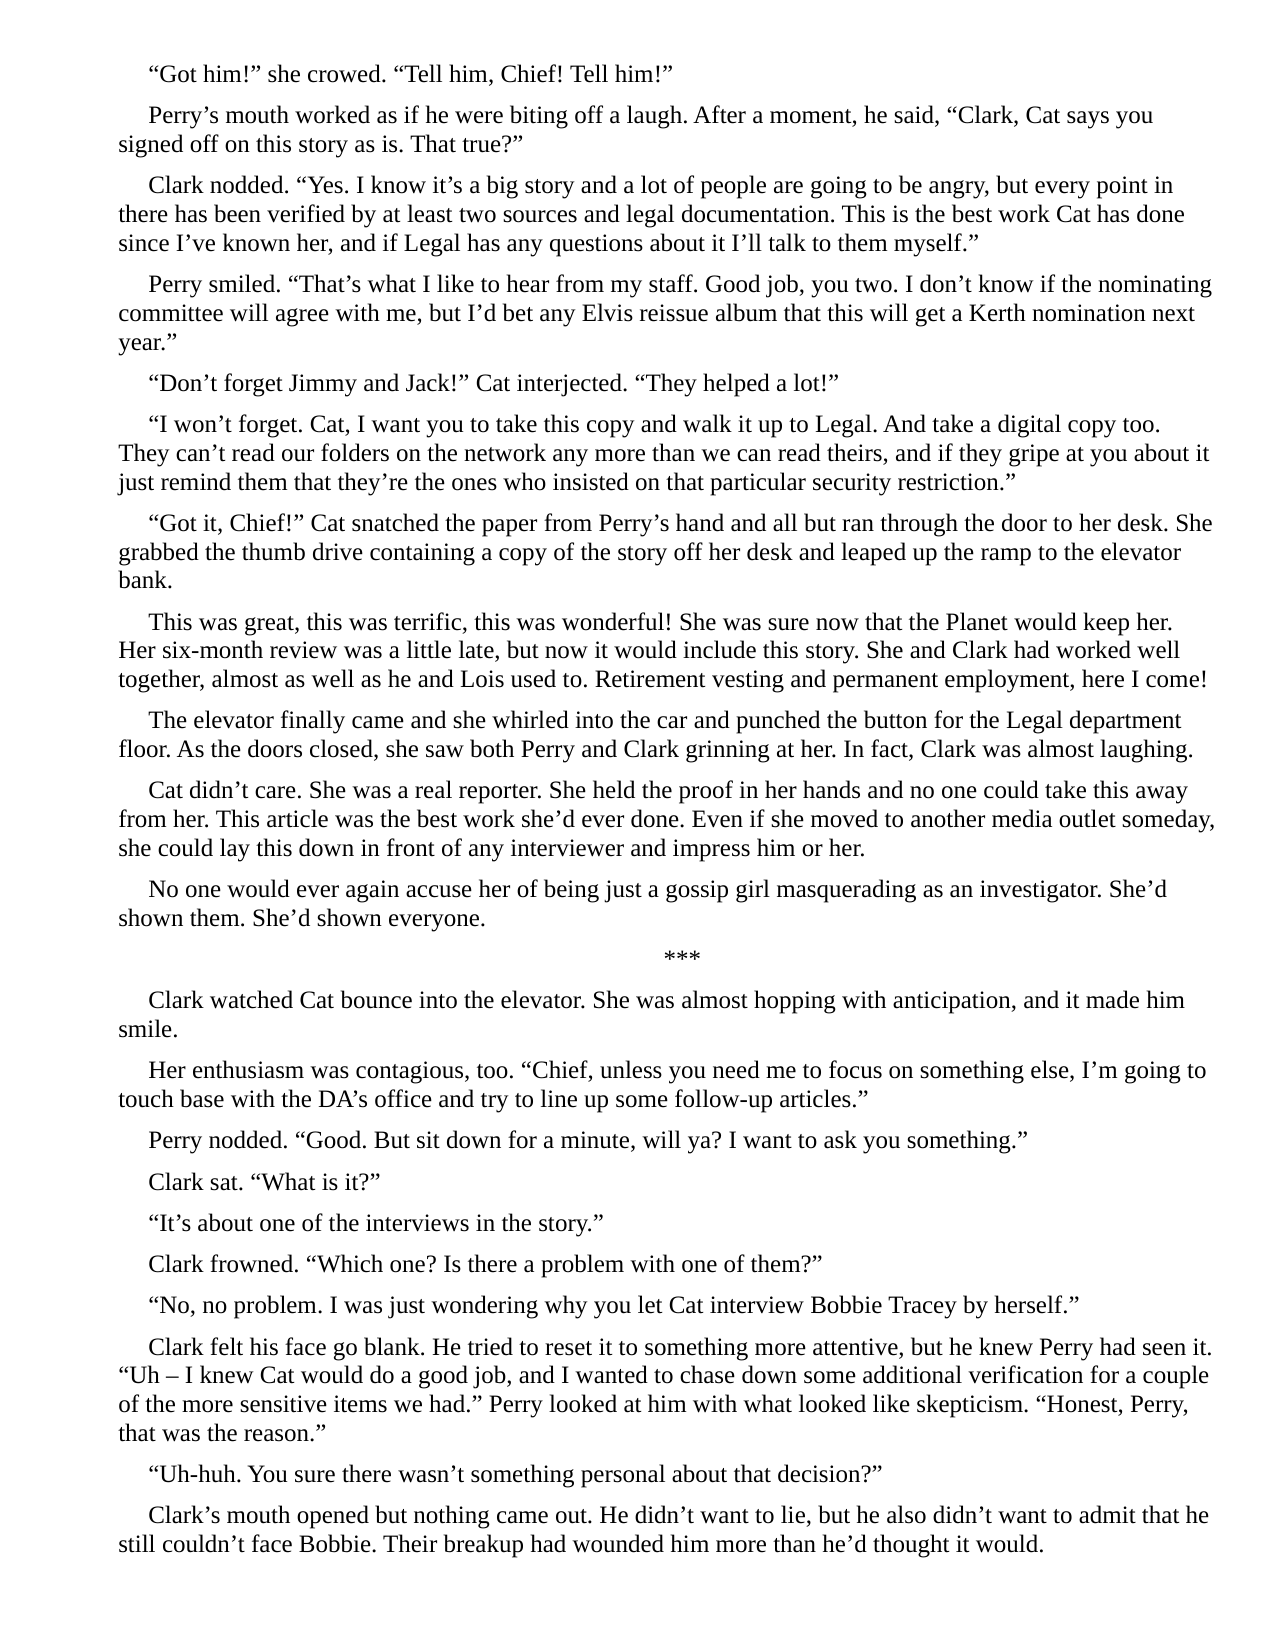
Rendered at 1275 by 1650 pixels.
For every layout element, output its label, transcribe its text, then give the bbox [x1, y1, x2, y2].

text Her enthusiasm was contagious, too. “Chief, unless you need me to focus on something else, I’m going to touch base with the DA’s office and try to line up some follow-up articles.” [118, 1055, 1216, 1113]
text Perry smiled. “That’s what I like to hear from my staff. Good job, you two. I don’t know if the nominating committee will agree with me, but I’d bet any Elvis reissue album that this will get a Kerth nomination next year.” [118, 269, 1216, 355]
text The elevator finally came and she whirled into the car and punched the button for the Legal department floor. As the doors closed, she saw both Perry and Clark grinning at her. In fact, Clark was almost laughing. [118, 705, 1216, 763]
text Perry’s mouth worked as if he were biting off a laugh. After a moment, he said, “Clark, Cat says you signed off on this story as is. That true?” [118, 100, 1216, 158]
text This was great, this was terrific, this was wonderful! She was sure now that the Planet would keep her. Her six-month review was a little late, but now it would include this story. She and Clark had worked well together, almost as well as he and Lois used to. Retirement vesting and permanent employment, here I come! [118, 607, 1216, 693]
text “No, no problem. I was just wondering why you let Cat interview Bobbie Tracey by herself.” [118, 1290, 1216, 1319]
text “Don’t forget Jimmy and Jack!” Cat interjected. “They helped a lot!” [118, 368, 1216, 397]
text Clark nodded. “Yes. I know it’s a big story and a lot of people are going to be angry, but every point in there has been verified by at least two sources and legal documentation. This is the best work Cat has done since I’ve known her, and if Legal has any questions about it I’ll talk to them myself.” [118, 170, 1216, 257]
text “I won’t forget. Cat, I want you to take this copy and walk it up to Legal. And take a digital copy too. They can’t read our folders on the network any more than we can read theirs, and if they gripe at you about it just remind them that they’re the ones who insisted on that particular security restriction.” [118, 409, 1216, 495]
text Clark frowned. “Which one? Is there a problem with one of them?” [118, 1249, 1216, 1278]
text No one would ever again accuse her of being just a gossip girl masquerading as an investigator. She’d shown them. She’d shown everyone. [118, 874, 1216, 932]
text “Got it, Chief!” Cat snatched the paper from Perry’s hand and all but ran through the door to her desk. She grabbed the thumb drive containing a copy of the story off her desk and leaped up the ramp to the elevator bank. [118, 508, 1216, 594]
text “Uh-huh. You sure there wasn’t something personal about that decision?” [118, 1459, 1216, 1488]
text Cat didn’t care. She was a real reporter. She held the proof in her hands and no one could take this away from her. This article was the best work she’d ever done. Even if she moved to another media outlet someday, she could lay this down in front of any interviewer and impress him or her. [118, 775, 1216, 862]
text Clark’s mouth opened but nothing came out. He didn’t want to lie, but he also didn’t want to admit that he still couldn’t face Bobbie. Their breakup had wounded him more than he’d thought it would. [118, 1500, 1216, 1558]
text “Got him!” she crowed. “Tell him, Chief! Tell him!” [118, 59, 1216, 88]
text Clark watched Cat bounce into the elevator. She was almost hopping with anticipation, and it made him smile. [118, 985, 1216, 1043]
text Clark sat. “What is it?” [118, 1167, 1216, 1195]
text *** [118, 944, 1216, 973]
text “It’s about one of the interviews in the story.” [118, 1208, 1216, 1237]
text Perry nodded. “Good. But sit down for a minute, will ya? I want to ask you something.” [118, 1125, 1216, 1154]
text Clark felt his face go blank. He tried to reset it to something more attentive, but he knew Perry had seen it. “Uh – I knew Cat would do a good job, and I wanted to chase down some additional verification for a couple of the more sensitive items we had.” Perry looked at him with what looked like skepticism. “Honest, Perry, that was the reason.” [118, 1332, 1216, 1447]
